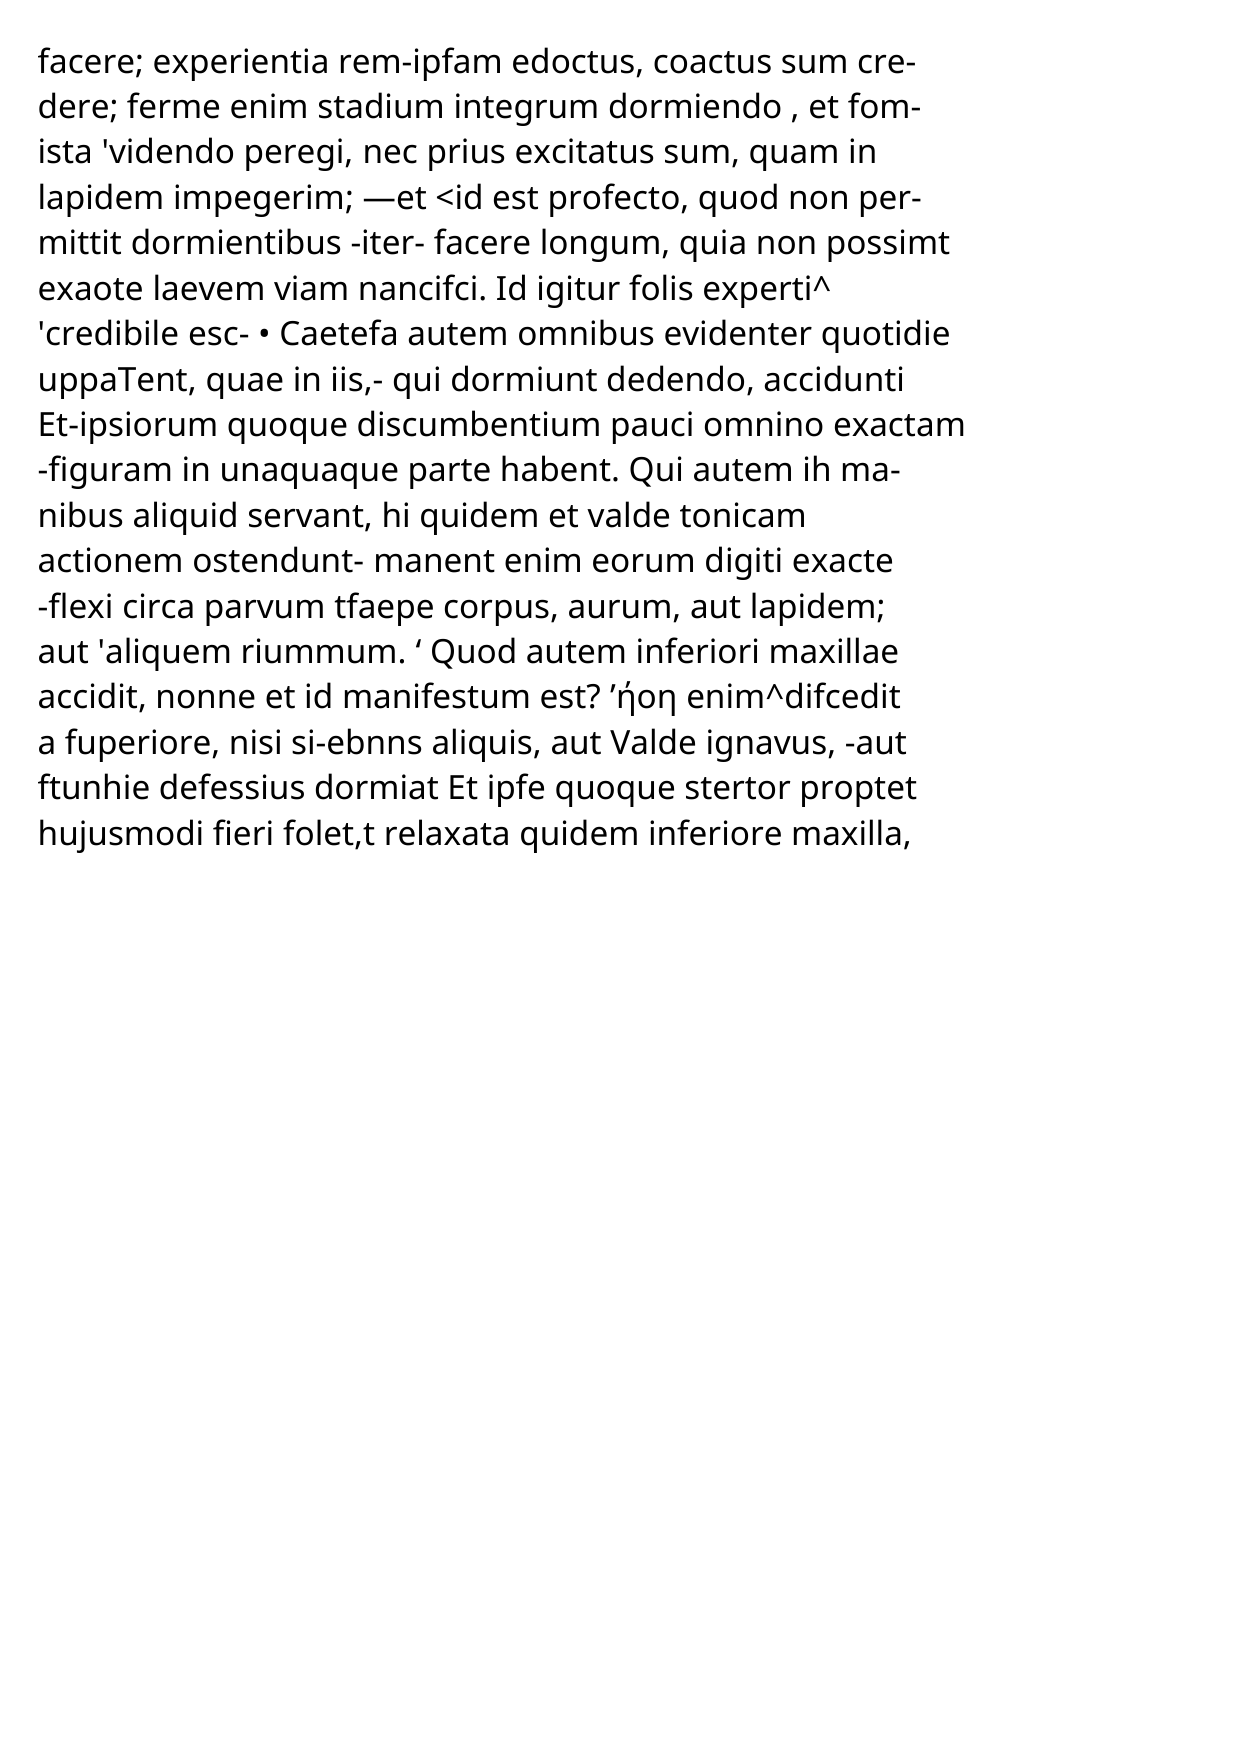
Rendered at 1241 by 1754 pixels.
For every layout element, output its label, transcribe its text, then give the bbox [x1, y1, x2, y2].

text facere; experientia rem-ipfam edoctus, coactus sum cre- dere; ferme enim stadium integrum dormiendo , et fom- ista 'videndo peregi, nec prius excitatus sum, quam in lapidem impegerim; —et <id est profecto, quod non per- mittit dormientibus -iter- facere longum, quia non possimt exaote laevem viam nancifci. Id igitur folis experti^ 'credibile esc- • Caetefa autem omnibus evidenter quotidie uppaTent, quae in iis,- qui dormiunt dedendo, accidunti Et-ipsiorum quoque discumbentium pauci omnino exactam -figuram in unaquaque parte habent. Qui autem ih ma- nibus aliquid servant, hi quidem et valde tonicam actionem ostendunt- manent enim eorum digiti exacte -flexi circa parvum tfaepe corpus, aurum, aut lapidem; aut 'aliquem riummum. ‘ Quod autem inferiori maxillae accidit, nonne et id manifestum est? ’ήοη enim^difcedit a fuperiore, nisi si-ebnns aliquis, aut Valde ignavus, -aut ftunhie defessius dormiat Et ipfe quoque stertor proptet hujusmodi fieri folet,t relaxata quidem inferiore maxilla, [37, 37, 1203, 855]
